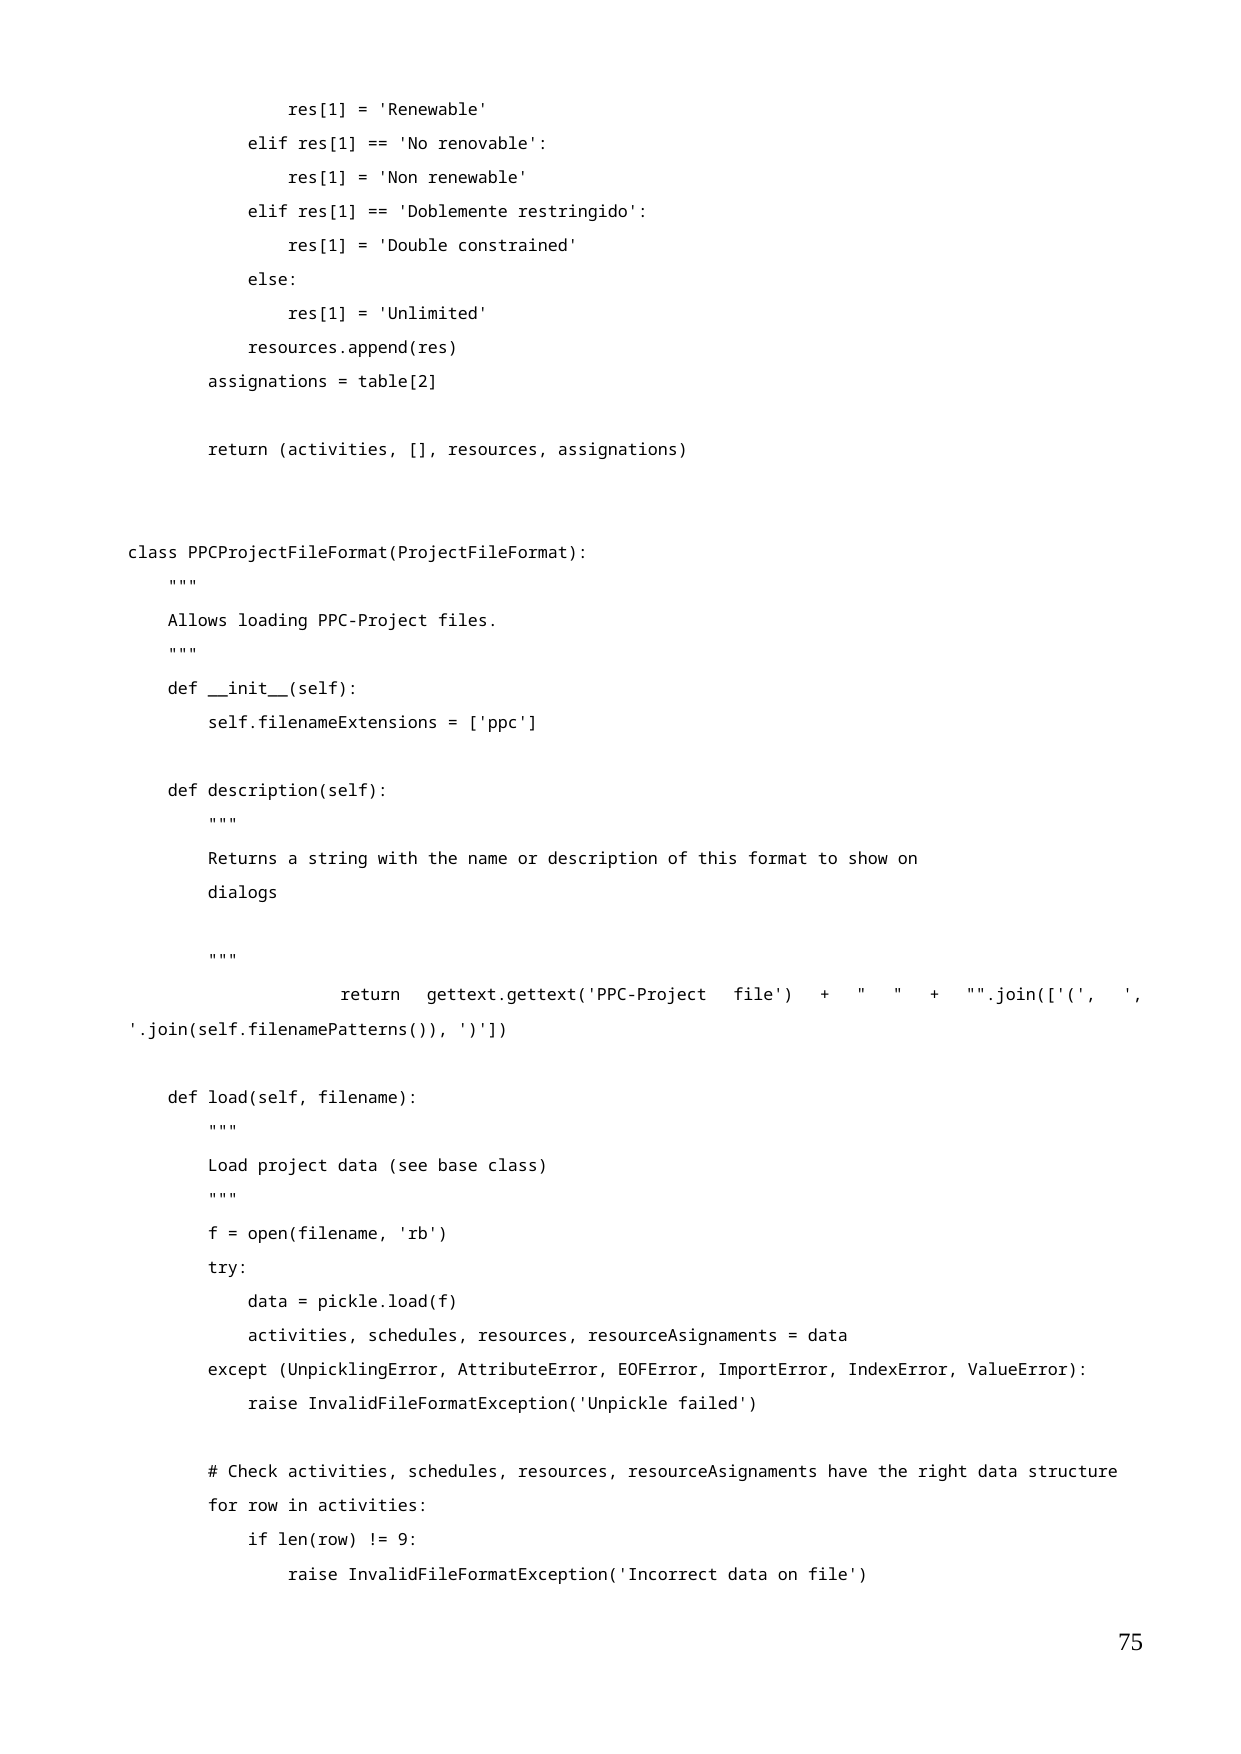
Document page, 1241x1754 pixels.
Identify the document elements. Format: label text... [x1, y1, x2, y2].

text Load project data (see base class) [128, 1153, 1143, 1176]
text for row in activities: [128, 1494, 1143, 1517]
text """ [128, 949, 1143, 972]
text elif res[1] == 'Doblemente restringido': [128, 199, 1143, 222]
text def __init__(self): [128, 676, 1143, 699]
text res[1] = 'Unlimited' [128, 302, 1143, 324]
text # Check activities, schedules, resources, resourceAsignaments have the right data structure [128, 1460, 1143, 1483]
text class PPCProjectFileFormat(ProjectFileFormat): [128, 540, 1143, 563]
text self.filenameExtensions = ['ppc'] [128, 711, 1143, 733]
text dialogs [128, 881, 1143, 903]
text """ [128, 813, 1143, 835]
text raise InvalidFileFormatException('Incorrect data on file') [128, 1562, 1143, 1585]
text return gettext.gettext('PPC-Project file') + " " + "".join(['(', ', '.join(self.filenamePatterns()), ')']) [128, 983, 1143, 1040]
text Allows loading PPC-Project files. [128, 608, 1143, 631]
text def load(self, filename): [128, 1085, 1143, 1108]
text except (UnpicklingError, AttributeError, EOFError, ImportError, IndexError, ValueError): [128, 1358, 1143, 1380]
text def description(self): [128, 779, 1143, 801]
text f = open(filename, 'rb') [128, 1221, 1143, 1244]
text if len(row) != 9: [128, 1528, 1143, 1551]
text elif res[1] == 'No renovable': [128, 131, 1143, 154]
text try: [128, 1256, 1143, 1278]
text raise InvalidFileFormatException('Unpickle failed') [128, 1392, 1143, 1414]
text assignations = table[2] [128, 370, 1143, 393]
text """ [128, 1119, 1143, 1142]
text activities, schedules, resources, resourceAsignaments = data [128, 1324, 1143, 1346]
text else: [128, 268, 1143, 290]
text Returns a string with the name or description of this format to show on [128, 847, 1143, 869]
text """ [128, 574, 1143, 597]
text return (activities, [], resources, assignations) [128, 438, 1143, 461]
text res[1] = 'Non renewable' [128, 166, 1143, 188]
text data = pickle.load(f) [128, 1289, 1143, 1312]
text """ [128, 1187, 1143, 1210]
text """ [128, 642, 1143, 665]
text res[1] = 'Renewable' [128, 97, 1143, 120]
text resources.append(res) [128, 336, 1143, 358]
text res[1] = 'Double constrained' [128, 234, 1143, 256]
